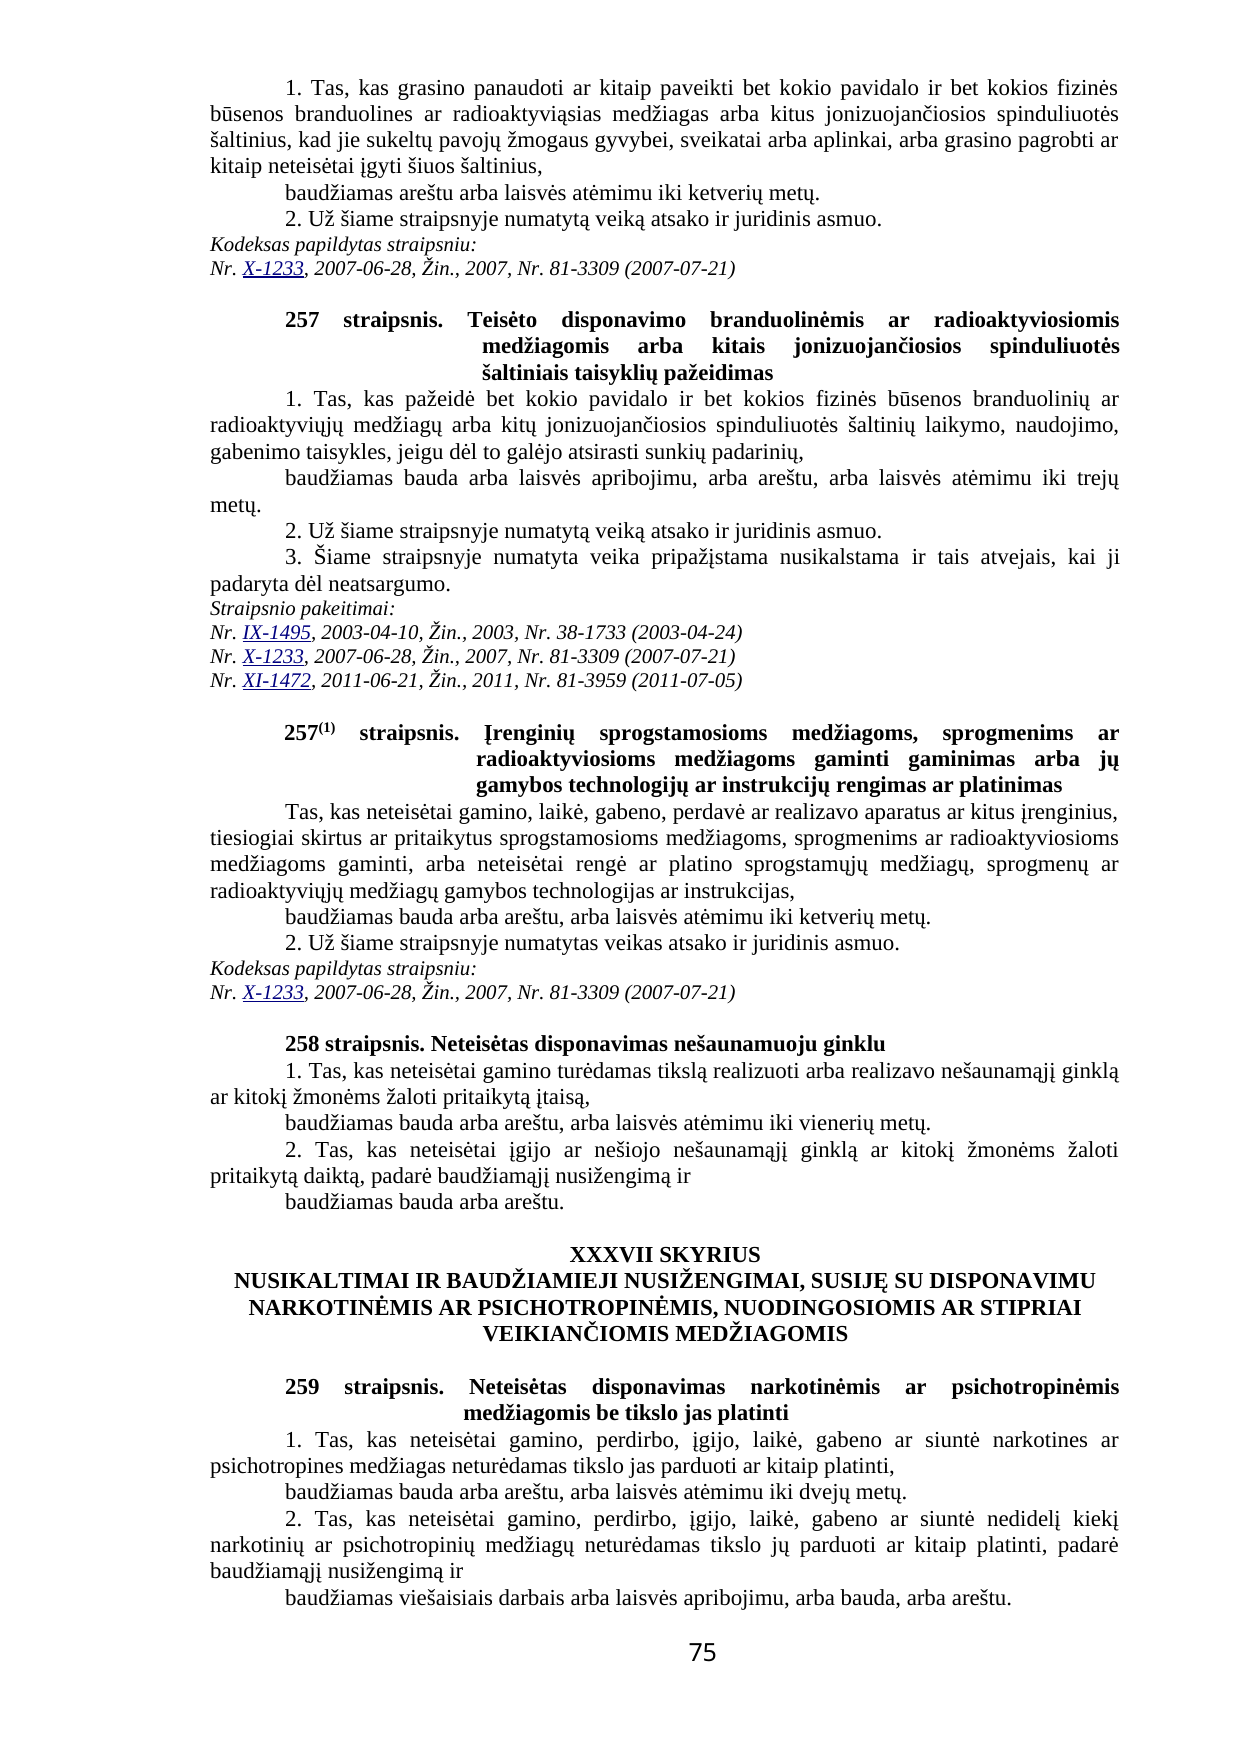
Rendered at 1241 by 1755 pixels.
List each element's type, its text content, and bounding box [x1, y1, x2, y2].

text Kodeksas papildytas straipsniu: [210, 956, 1120, 980]
text baudžiamas viešaisiais darbais arba laisvės apribojimu, arba bauda, arba areštu. [210, 1584, 1120, 1610]
text 257 straipsnis. Teisėto disponavimo branduolinėmis ar radioaktyviosiomis medžiagomis arba kitais jonizuojančiosios spinduliuotės šaltiniais taisyklių pažeidimas [285, 306, 1120, 385]
text Nr. X-1233, 2007-06-28, Žin., 2007, Nr. 81-3309 (2007-07-21) [210, 644, 1120, 668]
text 2. Už šiame straipsnyje numatytą veiką atsako ir juridinis asmuo. [210, 205, 1120, 232]
text NUSIKALTIMAI IR BAUDŽIAMIEJI NUSIŽENGIMAI, SUSIJĘ SU DISPONAVIMU NARKOTINĖMIS AR PSICHOTROPINĖMIS, NUODINGOSIOMIS AR STIPRIAI VEIKIANČIOMIS MEDŽIAGOMIS [210, 1267, 1120, 1347]
text 1. Tas, kas neteisėtai gamino turėdamas tikslą realizuoti arba realizavo nešaunamąjį ginklą ar kitokį žmonėms žaloti pritaikytą įtaisą, [210, 1057, 1120, 1109]
text XXXVII SKYRIUS [210, 1241, 1120, 1267]
text baudžiamas bauda arba laisvės apribojimu, arba areštu, arba laisvės atėmimu iki trejų metų. [210, 464, 1120, 517]
text 258 straipsnis. Neteisėtas disponavimas nešaunamuoju ginklu [210, 1030, 1120, 1057]
text baudžiamas areštu arba laisvės atėmimu iki ketverių metų. [210, 179, 1120, 205]
text Nr. XI-1472, 2011-06-21, Žin., 2011, Nr. 81-3959 (2011-07-05) [210, 668, 1120, 692]
text 259 straipsnis. Neteisėtas disponavimas narkotinėmis ar psichotropinėmis medžiagomis be tikslo jas platinti [285, 1373, 1120, 1426]
text Straipsnio pakeitimai: [210, 596, 1120, 620]
text Nr. X-1233, 2007-06-28, Žin., 2007, Nr. 81-3309 (2007-07-21) [210, 980, 1120, 1004]
text Tas, kas neteisėtai gamino, laikė, gabeno, perdavė ar realizavo aparatus ar kitus įrenginius, tiesiogiai skirtus ar pritaikytus sprogstamosioms medžiagoms, sprogmenims ar radioaktyviosioms medžiagoms gaminti, arba neteisėtai rengė ar platino sprogstamųjų medžiagų, sprogmenų ar radioaktyviųjų medžiagų gamybos technologijas ar instrukcijas, [210, 798, 1120, 903]
text Nr. X-1233, 2007-06-28, Žin., 2007, Nr. 81-3309 (2007-07-21) [210, 256, 1120, 280]
text 1. Tas, kas grasino panaudoti ar kitaip paveikti bet kokio pavidalo ir bet kokios fizinės būsenos branduolines ar radioaktyviąsias medžiagas arba kitus jonizuojančiosios spinduliuotės šaltinius, kad jie sukeltų pavojų žmogaus gyvybei, sveikatai arba aplinkai, arba grasino pagrobti ar kitaip neteisėtai įgyti šiuos šaltinius, [210, 73, 1120, 179]
text baudžiamas bauda arba areštu, arba laisvės atėmimu iki dvejų metų. [210, 1478, 1120, 1505]
text baudžiamas bauda arba areštu, arba laisvės atėmimu iki ketverių metų. [210, 903, 1120, 929]
text 2. Tas, kas neteisėtai gamino, perdirbo, įgijo, laikė, gabeno ar siuntė nedidelį kiekį narkotinių ar psichotropinių medžiagų neturėdamas tikslo jų parduoti ar kitaip platinti, padarė baudžiamąjį nusižengimą ir [210, 1505, 1120, 1584]
text 2. Tas, kas neteisėtai įgijo ar nešiojo nešaunamąjį ginklą ar kitokį žmonėms žaloti pritaikytą daiktą, padarė baudžiamąjį nusižengimą ir [210, 1136, 1120, 1188]
text baudžiamas bauda arba areštu. [210, 1188, 1120, 1215]
text 2. Už šiame straipsnyje numatytas veikas atsako ir juridinis asmuo. [210, 929, 1120, 956]
text Nr. IX-1495, 2003-04-10, Žin., 2003, Nr. 38-1733 (2003-04-24) [210, 620, 1120, 644]
text 257(1) straipsnis. Įrenginių sprogstamosioms medžiagoms, sprogmenims ar radioaktyviosioms medžiagoms gaminti gaminimas arba jų gamybos technologijų ar instrukcijų rengimas ar platinimas [284, 719, 1120, 798]
text 2. Už šiame straipsnyje numatytą veiką atsako ir juridinis asmuo. [210, 517, 1120, 543]
text 3. Šiame straipsnyje numatyta veika pripažįstama nusikalstama ir tais atvejais, kai ji padaryta dėl neatsargumo. [210, 543, 1120, 596]
text Kodeksas papildytas straipsniu: [210, 232, 1120, 256]
text 1. Tas, kas neteisėtai gamino, perdirbo, įgijo, laikė, gabeno ar siuntė narkotines ar psichotropines medžiagas neturėdamas tikslo jas parduoti ar kitaip platinti, [210, 1426, 1120, 1478]
text baudžiamas bauda arba areštu, arba laisvės atėmimu iki vienerių metų. [210, 1109, 1120, 1136]
text 1. Tas, kas pažeidė bet kokio pavidalo ir bet kokios fizinės būsenos branduolinių ar radioaktyviųjų medžiagų arba kitų jonizuojančiosios spinduliuotės šaltinių laikymo, naudojimo, gabenimo taisykles, jeigu dėl to galėjo atsirasti sunkių padarinių, [210, 385, 1120, 464]
